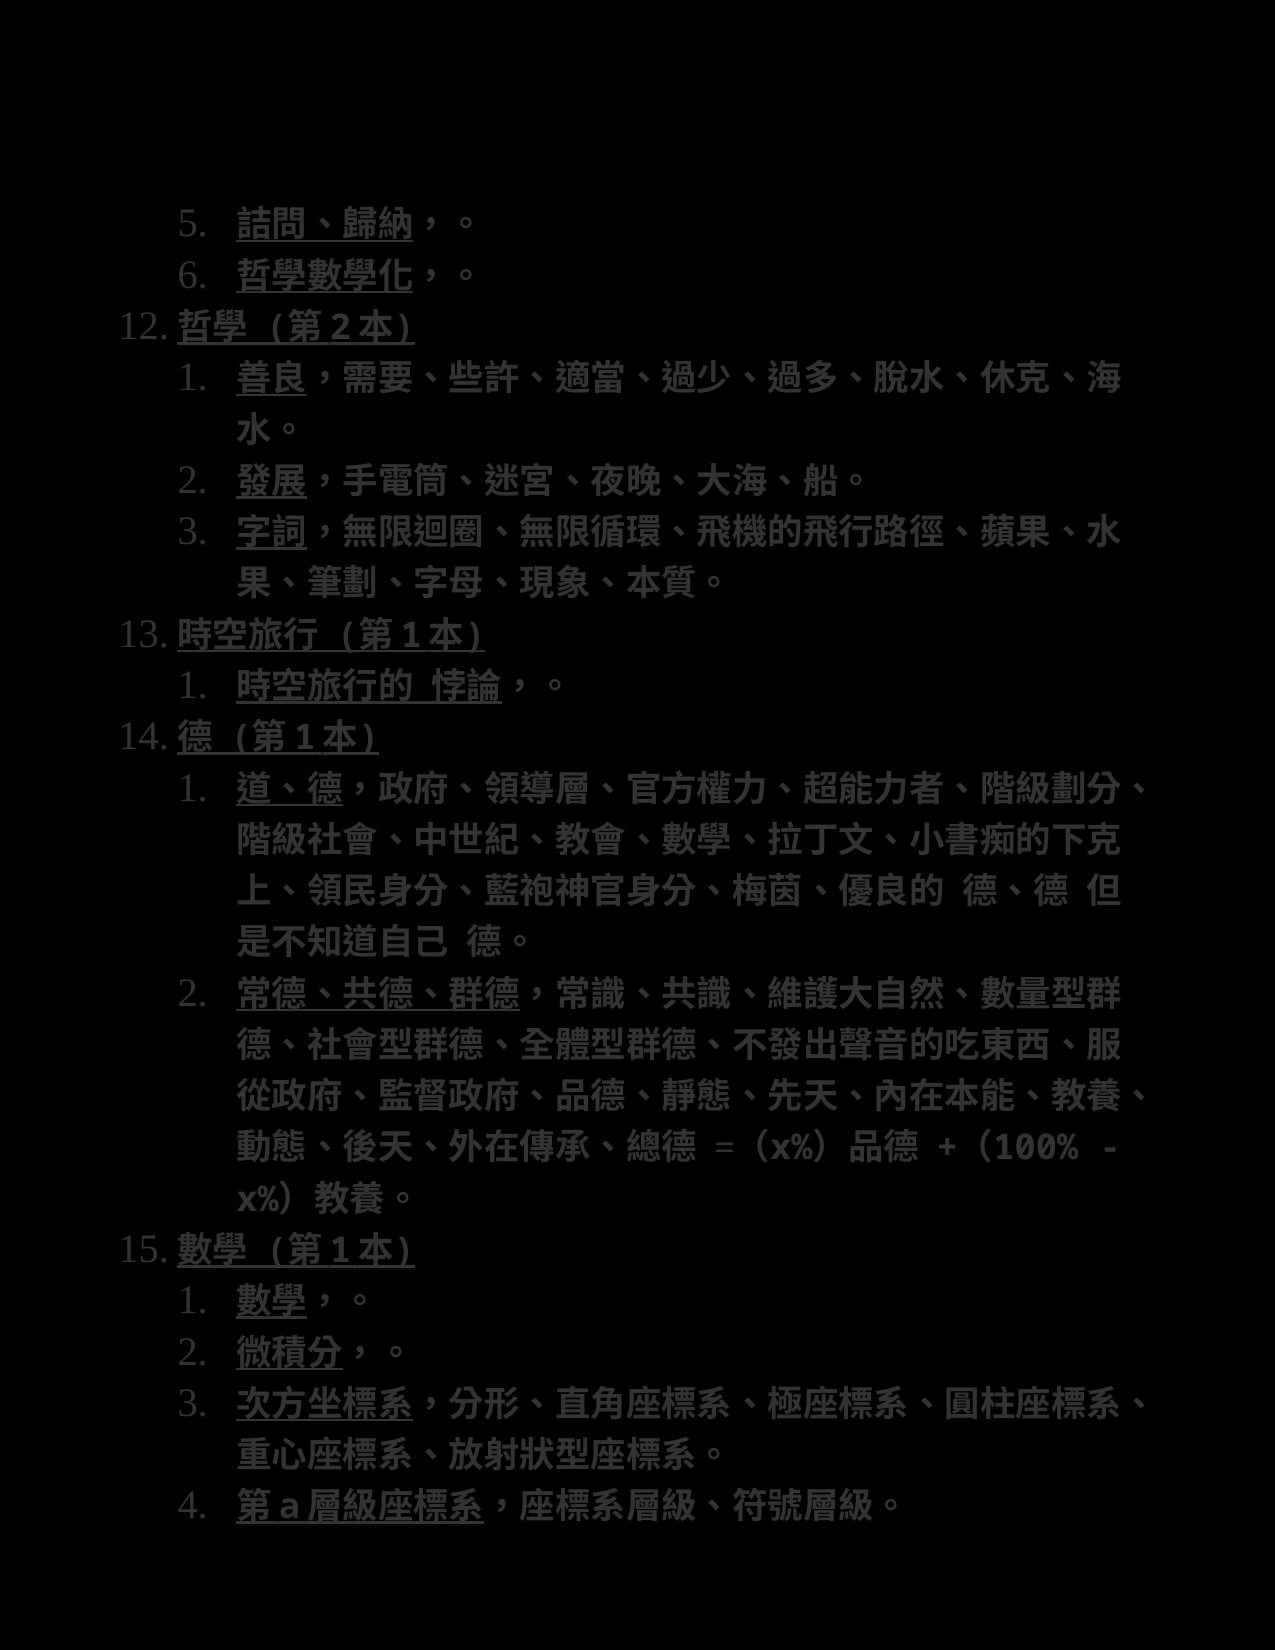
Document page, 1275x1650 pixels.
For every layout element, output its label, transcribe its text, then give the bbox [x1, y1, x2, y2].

list 數學，。 [177, 1273, 1157, 1324]
list 哲學 (第2本) [118, 298, 1157, 350]
list 詰問、歸納，。 [177, 196, 1157, 247]
list 微積分，。 [177, 1324, 1157, 1375]
list 時空旅行的 悖論，。 [177, 657, 1157, 708]
list 字詞，無限迴圈、無限循環、飛機的飛行路徑、蘋果、水果、筆劃、字母、現象、本質。 [177, 503, 1157, 606]
list 發展，手電筒、迷宮、夜晚、大海、船。 [177, 452, 1157, 503]
list 第a層級座標系，座標系層級、符號層級。 [177, 1478, 1157, 1529]
list 時空旅行 (第1本) [118, 606, 1157, 657]
list 道、德，政府、領導層、官方權力、超能力者、階級劃分、階級社會、中世紀、教會、數學、拉丁文、小書痴的下克上、領民身分、藍袍神官身分、梅茵、優良的 德、德 但是不知道自己 德。 [177, 760, 1157, 965]
list 善良，需要、些許、適當、過少、過多、脫水、休克、海水。 [177, 350, 1157, 452]
list 德 (第1本) [118, 708, 1157, 760]
list 數學 (第1本) [118, 1221, 1157, 1273]
list 常德、共德、群德，常識、共識、維護大自然、數量型群德、社會型群德、全體型群德、不發出聲音的吃東西、服從政府、監督政府、品德、靜態、先天、內在本能、教養、動態、後天、外在傳承、總德 =（x%）品德 +（100% - x%）教養。 [177, 965, 1157, 1221]
list 次方坐標系，分形、直角座標系、極座標系、圓柱座標系、重心座標系、放射狀型座標系。 [177, 1375, 1157, 1478]
list 哲學數學化，。 [177, 247, 1157, 298]
